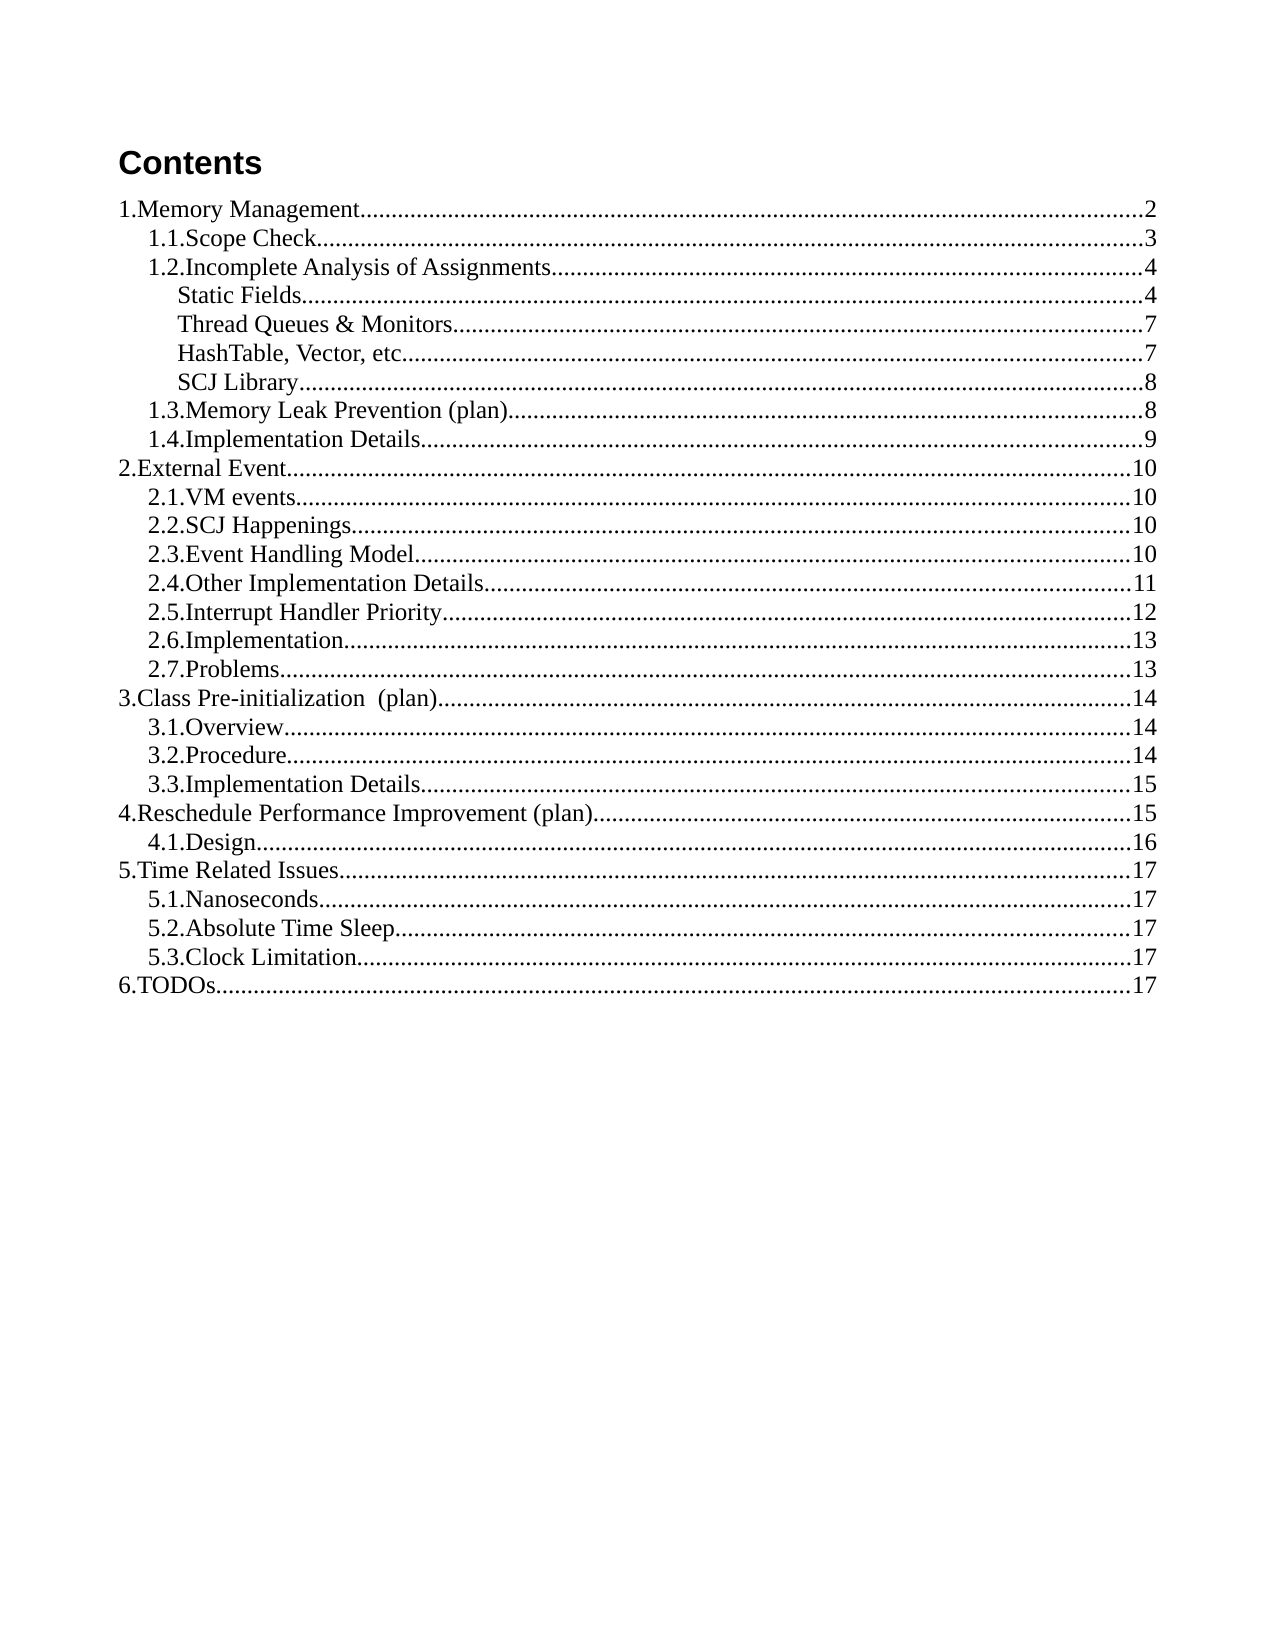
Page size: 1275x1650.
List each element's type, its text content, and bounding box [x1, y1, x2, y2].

text 2.4.Other Implementation Details 11 [148, 568, 1157, 597]
text 3.3.Implementation Details 15 [148, 769, 1157, 798]
text 3.1.Overview 14 [148, 712, 1157, 740]
text 5.Time Related Issues 17 [118, 855, 1157, 884]
text 4.Reschedule Performance Improvement (plan) 15 [118, 798, 1157, 827]
text 1.3.Memory Leak Prevention (plan) 8 [148, 395, 1157, 424]
text 2.1.VM events 10 [148, 482, 1157, 510]
text 2.2.SCJ Happenings 10 [148, 510, 1157, 539]
text 2.6.Implementation 13 [148, 625, 1157, 654]
text Thread Queues & Monitors 7 [177, 309, 1157, 338]
text 1.2.Incomplete Analysis of Assignments 4 [148, 252, 1157, 280]
text HashTable, Vector, etc 7 [177, 338, 1157, 367]
text 2.3.Event Handling Model 10 [148, 539, 1157, 568]
text 5.1.Nanoseconds 17 [148, 884, 1157, 913]
text 6.TODOs 17 [118, 970, 1157, 999]
text Static Fields 4 [177, 280, 1157, 309]
text 1.Memory Management 2 [118, 194, 1157, 223]
text 3.2.Procedure 14 [148, 740, 1157, 769]
text 1.4.Implementation Details 9 [148, 424, 1157, 453]
text 5.3.Clock Limitation 17 [148, 942, 1157, 970]
text 4.1.Design 16 [148, 827, 1157, 855]
text 2.5.Interrupt Handler Priority 12 [148, 597, 1157, 625]
text 3.Class Pre-initialization (plan) 14 [118, 683, 1157, 712]
text 5.2.Absolute Time Sleep 17 [148, 913, 1157, 942]
text 2.External Event 10 [118, 453, 1157, 482]
text 2.7.Problems 13 [148, 654, 1157, 683]
text SCJ Library 8 [177, 367, 1157, 395]
text 1.1.Scope Check 3 [148, 223, 1157, 252]
subtitle Contents [118, 143, 1157, 182]
